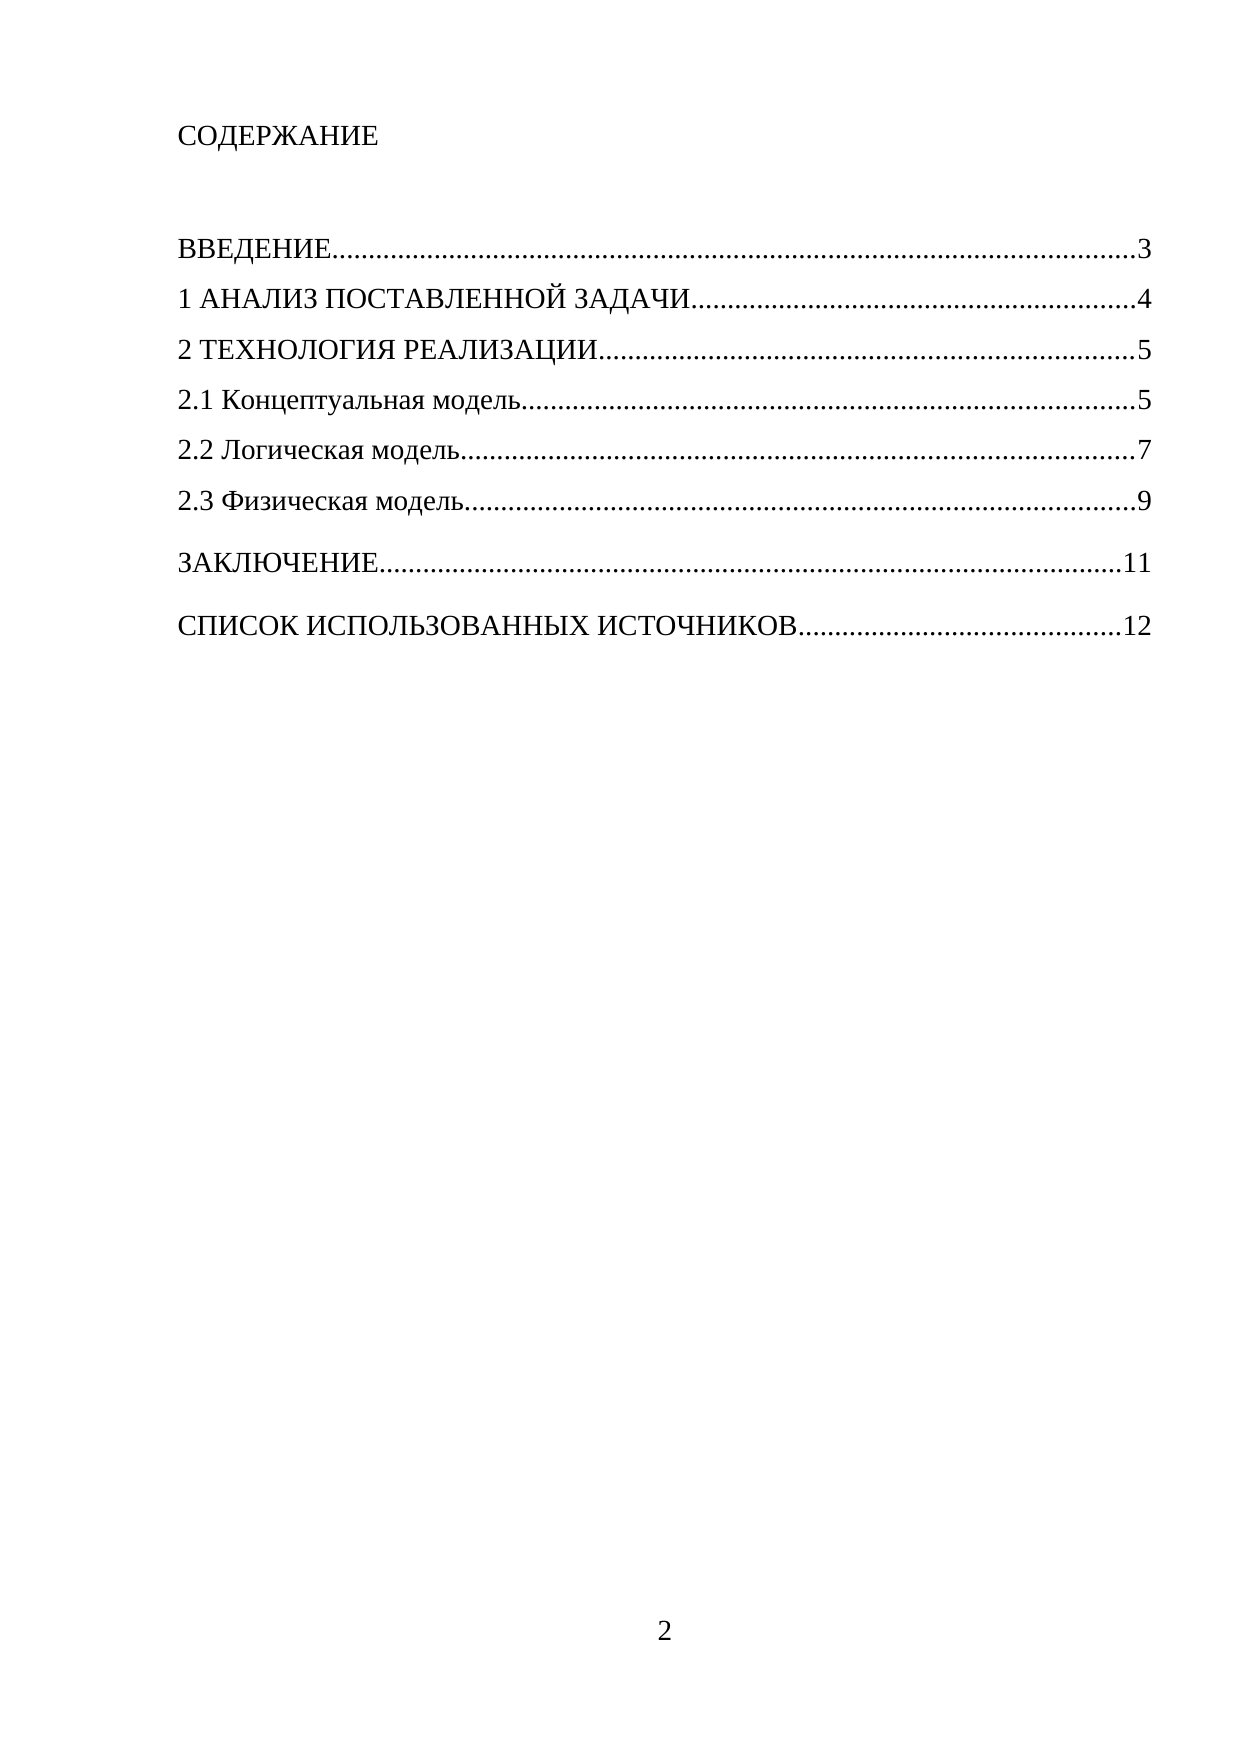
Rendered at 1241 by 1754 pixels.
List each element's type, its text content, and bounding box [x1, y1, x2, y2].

text 2.2 Логическая модель 7 [177, 432, 1152, 466]
text 2 ТЕХНОЛОГИЯ РЕАЛИЗАЦИИ 5 [177, 332, 1152, 365]
text 2.1 Концептуальная модель 5 [177, 382, 1152, 416]
text ЗАКЛЮЧЕНИЕ 11 [177, 546, 1152, 579]
text ВВЕДЕНИЕ 3 [177, 231, 1152, 265]
text СПИСОК ИСПОЛЬЗОВАННЫХ ИСТОЧНИКОВ 12 [177, 608, 1152, 642]
subtitle СОДЕРЖАНИЕ [177, 118, 1152, 202]
text 1 АНАЛИЗ ПОСТАВЛЕННОЙ ЗАДАЧИ 4 [177, 282, 1152, 315]
text 2.3 Физическая модель 9 [177, 483, 1152, 516]
